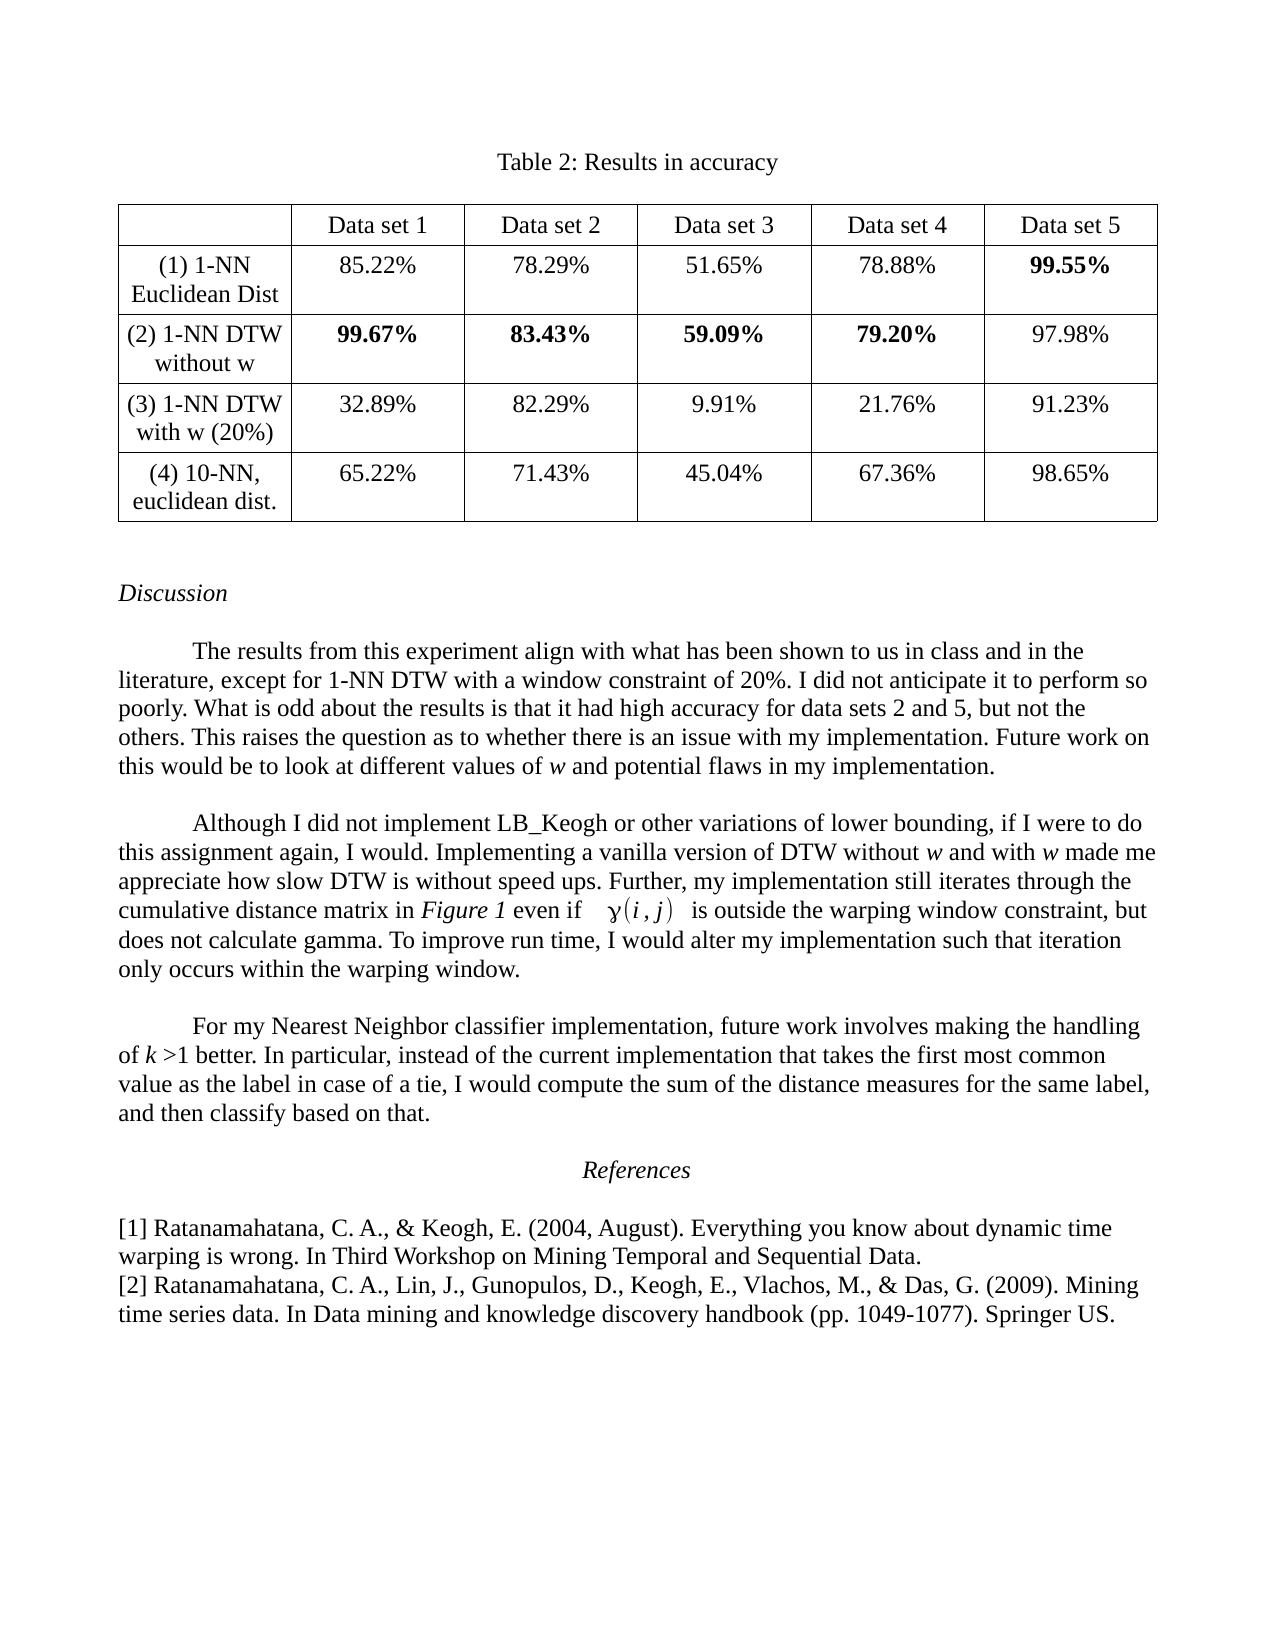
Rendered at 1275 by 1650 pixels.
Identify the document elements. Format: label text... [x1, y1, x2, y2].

table_cell 45.04% [638, 453, 811, 521]
table_header [119, 205, 291, 245]
table_header Data set 1 [292, 205, 464, 245]
table_cell 9.91% [638, 384, 811, 452]
text Although I did not implement LB_Keogh or other variations of lower bounding, if I were to do this assignment again, I would. Implementing a vanilla version of DTW without w and with w made me appreciate how slow DTW is without speed ups. Further, my implementation still iterates through the cumulative distance matrix in Figure 1 even if is outside the warping window constraint, but does not calculate gamma. To improve run time, I would alter my implementation such that iteration only occurs within the warping window. [118, 808, 1157, 983]
table_cell 21.76% [812, 384, 984, 452]
text For my Nearest Neighbor classifier implementation, future work involves making the handling of k >1 better. In particular, instead of the current implementation that takes the first most common value as the label in case of a tie, I would compute the sum of the distance measures for the same label, and then classify based on that. [118, 1011, 1157, 1126]
table_cell 83.43% [465, 315, 637, 383]
table_cell (1) 1-NN Euclidean Dist [119, 246, 291, 314]
table_cell 32.89% [292, 384, 464, 452]
table_cell 91.23% [985, 384, 1157, 452]
text References [118, 1155, 1157, 1184]
table_cell 71.43% [465, 453, 637, 521]
table_cell 59.09% [638, 315, 811, 383]
table_cell 67.36% [812, 453, 984, 521]
table_cell (2) 1-NN DTW without w [119, 315, 291, 383]
text Discussion [118, 578, 1157, 607]
table_cell 65.22% [292, 453, 464, 521]
table_header Data set 4 [812, 205, 984, 245]
table_cell 85.22% [292, 246, 464, 314]
table_cell (4) 10-NN, euclidean dist. [119, 453, 291, 521]
table_cell 78.29% [465, 246, 637, 314]
table_cell 78.88% [812, 246, 984, 314]
text The results from this experiment align with what has been shown to us in class and in the literature, except for 1-NN DTW with a window constraint of 20%. I did not anticipate it to perform so poorly. What is odd about the results is that it had high accuracy for data sets 2 and 5, but not the others. This raises the question as to whether there is an issue with my implementation. Future work on this would be to look at different values of w and potential flaws in my implementation. [118, 636, 1157, 780]
text [1] Ratanamahatana, C. A., & Keogh, E. (2004, August). Everything you know about dynamic time warping is wrong. In Third Workshop on Mining Temporal and Sequential Data. [118, 1213, 1157, 1270]
table_cell (3) 1-NN DTW with w (20%) [119, 384, 291, 452]
table_header Data set 3 [638, 205, 811, 245]
text [2] Ratanamahatana, C. A., Lin, J., Gunopulos, D., Keogh, E., Vlachos, M., & Das, G. (2009). Mining time series data. In Data mining and knowledge discovery handbook (pp. 1049-1077). Springer US. [118, 1270, 1157, 1328]
table_header Data set 2 [465, 205, 637, 245]
table_cell 98.65% [985, 453, 1157, 521]
table_cell 79.20% [812, 315, 984, 383]
table_cell 99.55% [985, 246, 1157, 314]
table_cell 82.29% [465, 384, 637, 452]
text Table 2: Results in accuracy [118, 147, 1157, 176]
table_cell 51.65% [638, 246, 811, 314]
table_header Data set 5 [985, 205, 1157, 245]
table_cell 99.67% [292, 315, 464, 383]
table_cell 97.98% [985, 315, 1157, 383]
